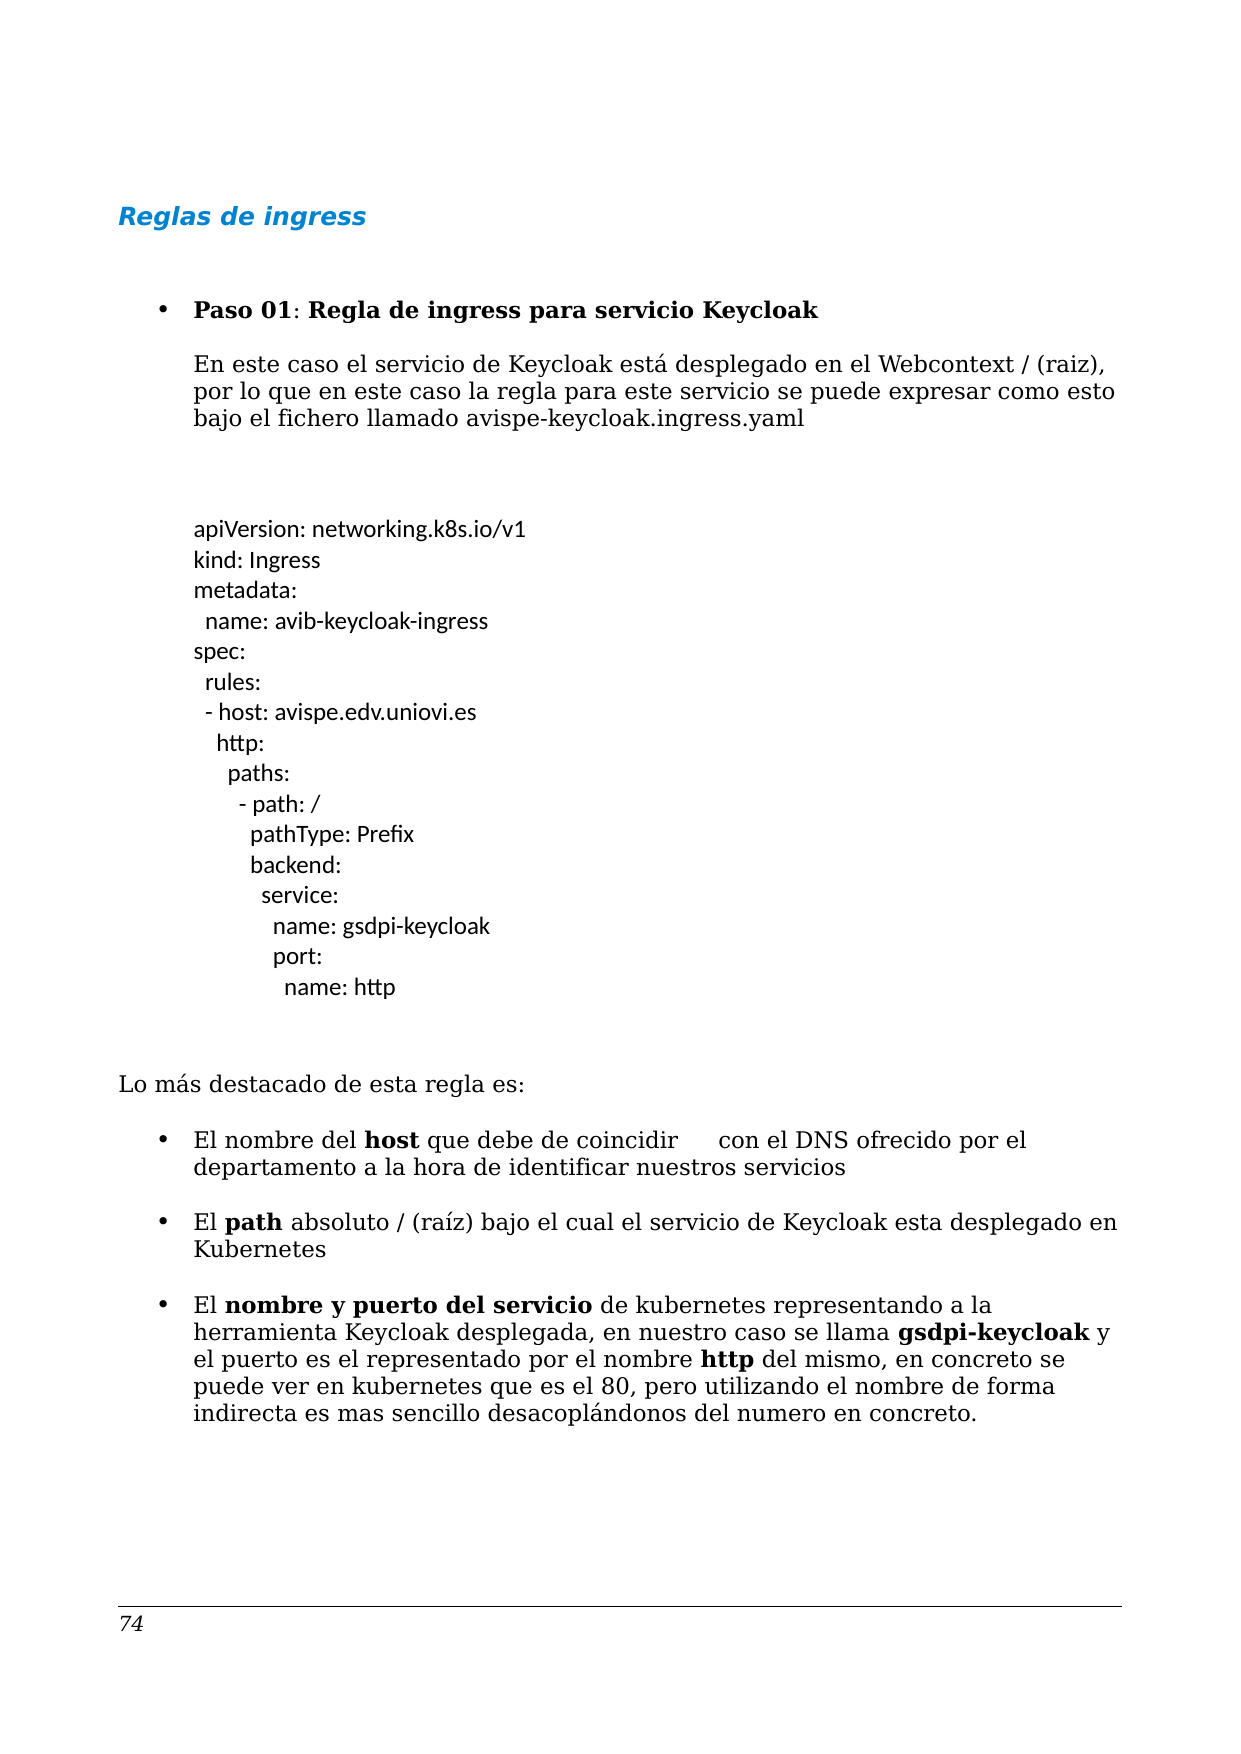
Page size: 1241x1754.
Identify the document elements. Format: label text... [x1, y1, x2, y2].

list Paso 01: Regla de ingress para servicio Keycloak En este caso el servicio de Keycloak está desplegado en el Webcontext / (raiz), por lo que en este caso la regla para este servicio se puede expresar como esto bajo el fichero llamado avispe-keycloak.ingress.yaml [156, 296, 1122, 458]
list El path absoluto / (raíz) bajo el cual el servicio de Keycloak esta desplegado en Kubernetes [156, 1207, 1122, 1290]
subtitle Reglas de ingress [118, 202, 1122, 231]
list El nombre del host que debe de coincidir con el DNS ofrecido por el departamento a la hora de identificar nuestros servicios [156, 1125, 1122, 1207]
text Lo más destacado de esta regla es: [118, 1045, 1122, 1098]
list El nombre y puerto del servicio de kubernetes representando a la herramienta Keycloak desplegada, en nuestro caso se llama gsdpi-keycloak y el puerto es el representado por el nombre http del mismo, en concreto se puede ver en kubernetes que es el 80, pero utilizando el nombre de forma indirecta es mas sencillo desacoplándonos del numero en concreto. [156, 1290, 1122, 1426]
